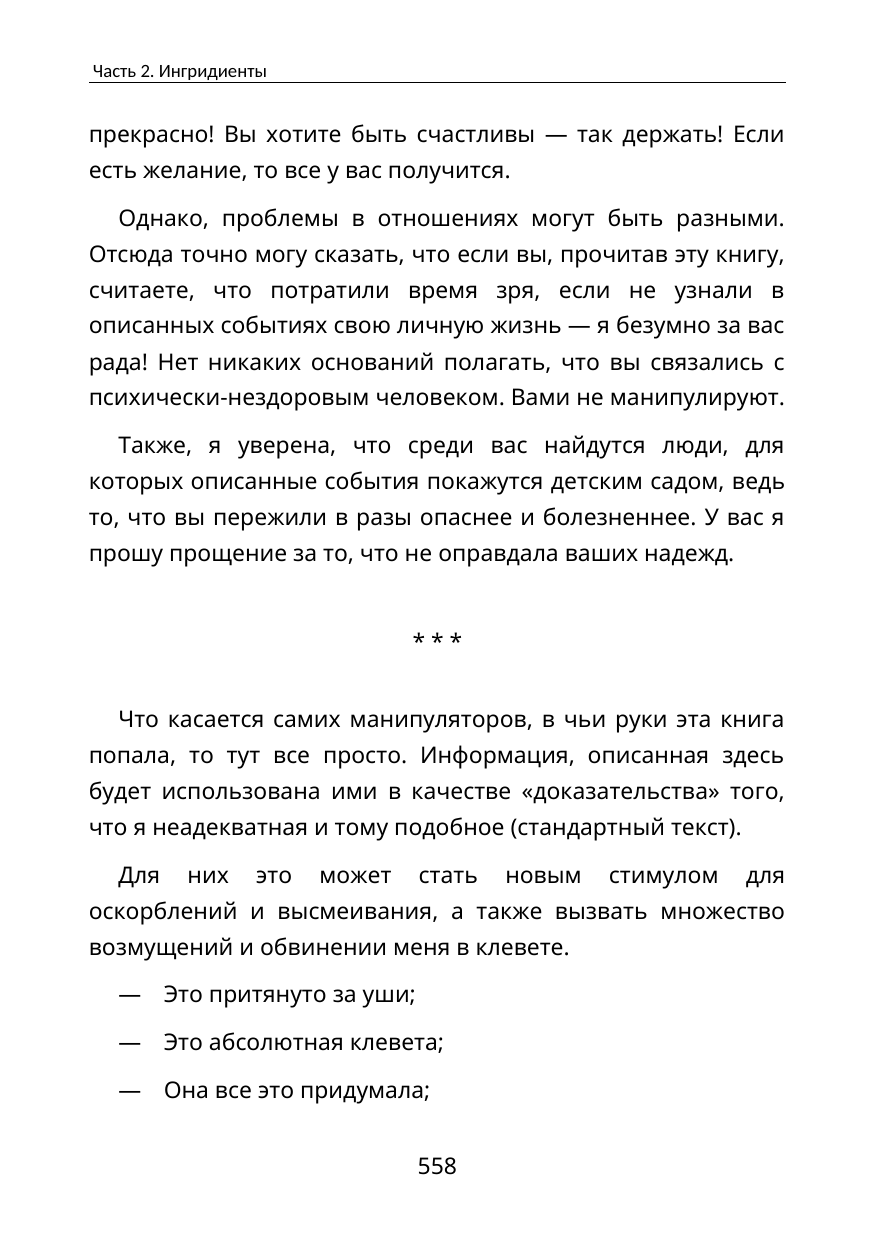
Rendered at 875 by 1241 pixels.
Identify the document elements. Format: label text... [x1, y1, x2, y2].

list Это притянуто за уши; [88, 978, 786, 1009]
text Также, я уверена, что среди вас найдутся люди, для которых описанные события покажутся детским садом, ведь то, что вы пережили в разы опаснее и болезненнее. У вас я прошу прощение за то, что не оправдала ваших надежд. [88, 429, 786, 568]
subtitle * * * [88, 626, 786, 657]
text Для них это может стать новым стимулом для оскорблений и высмеивания, а также вызвать множество возмущений и обвинении меня в клевете. [88, 859, 786, 962]
text прекрасно! Вы хотите быть счастливы — так держать! Если есть желание, то все у вас получится. [88, 118, 786, 185]
text Что касается самих манипуляторов, в чьи руки эта книга попала, то тут все просто. Информация, описанная здесь будет использована ими в качестве «доказательства» того, что я неадекватная и тому подобное (стандартный текст). [88, 703, 786, 842]
list Это абсолютная клевета; [88, 1026, 786, 1057]
list Она все это придумала; [88, 1074, 786, 1105]
text Однако, проблемы в отношениях могут быть разными. Отсюда точно могу сказать, что если вы, прочитав эту книгу, считаете, что потратили время зря, если не узнали в описанных событиях свою личную жизнь — я безумно за вас рада! Нет никаких оснований полагать, что вы связались с психически-нездоровым человеком. Вами не манипулируют. [88, 202, 786, 413]
